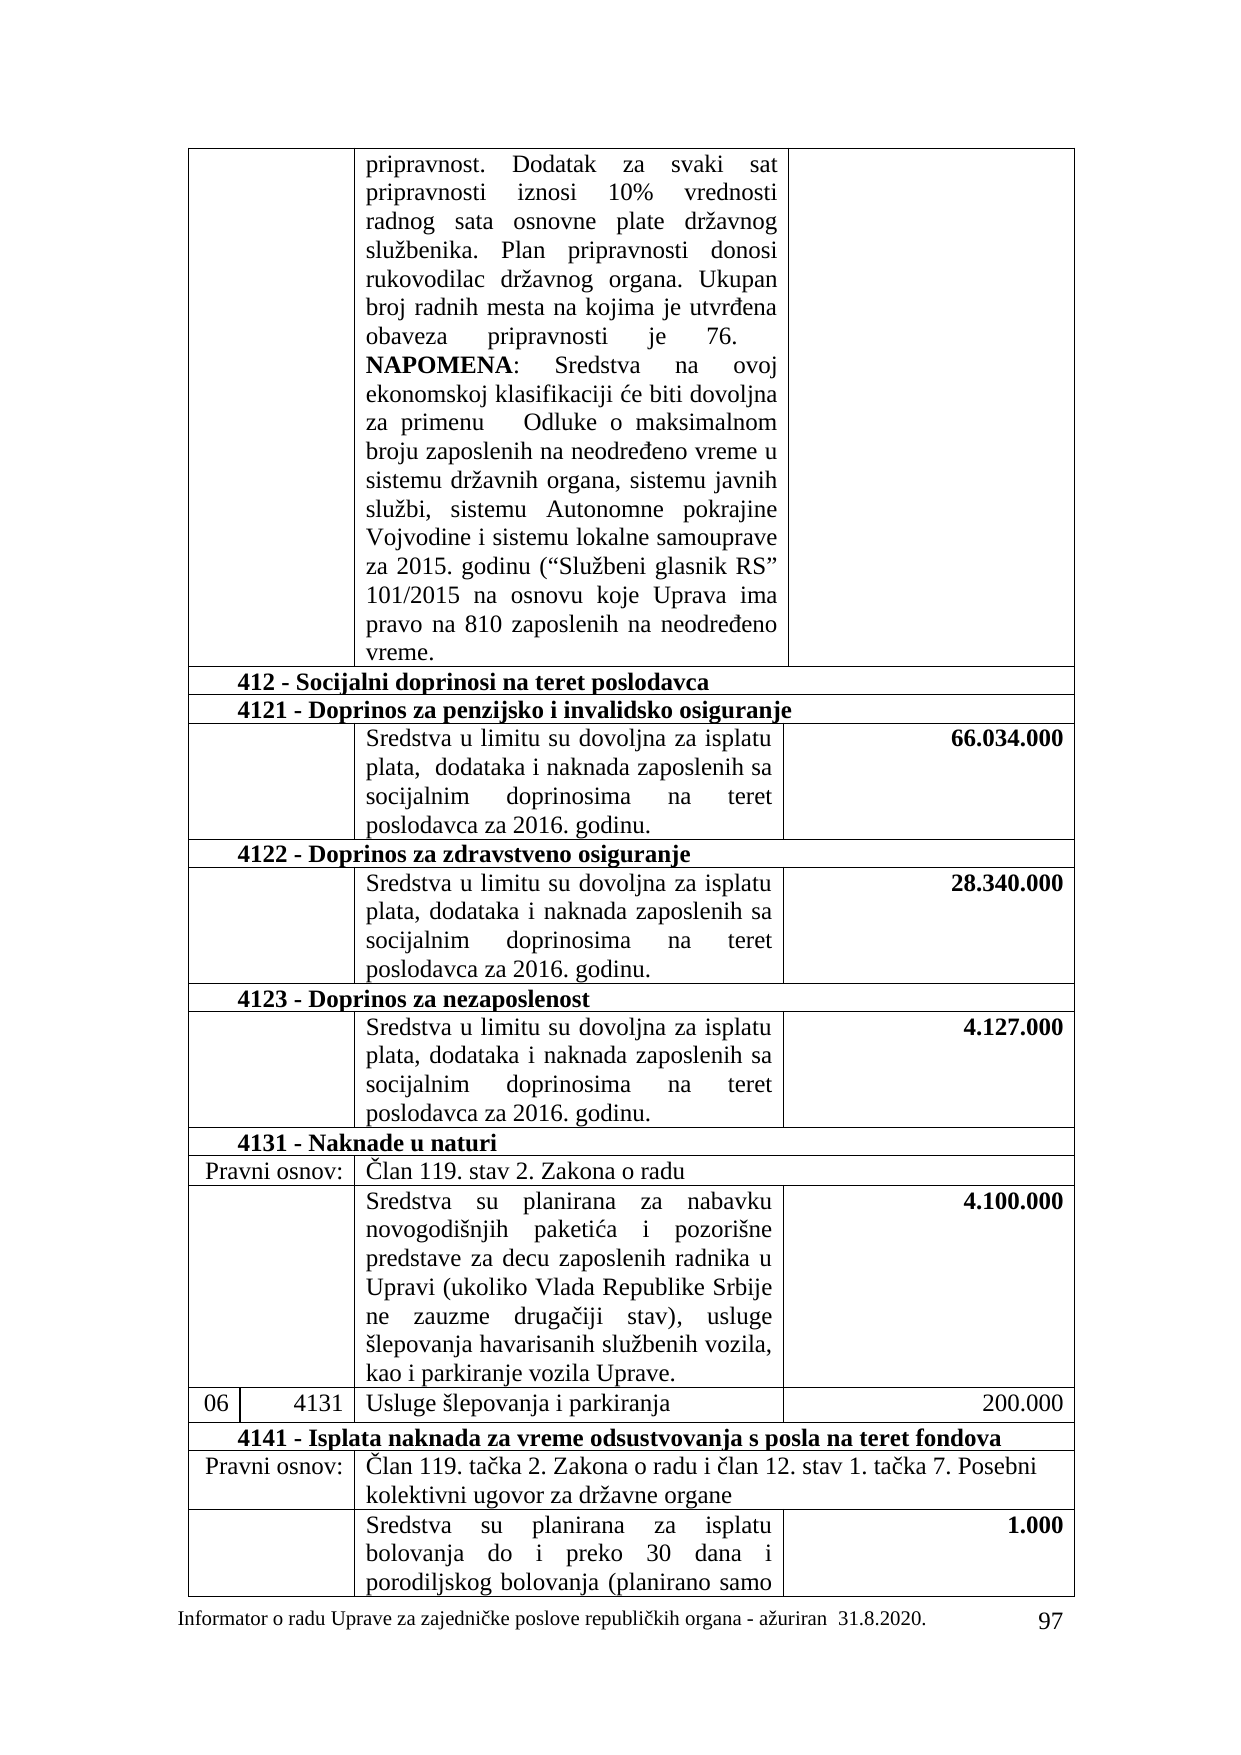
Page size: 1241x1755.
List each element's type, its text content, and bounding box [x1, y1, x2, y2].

table_cell Sredstva su planirana za nabavku novogodišnjih paketića i pozorišne predstave za decu zaposlenih radnika u Upravi (ukoliko Vlada Republike Srbije ne zauzme drugačiji stav), usluge šlepovanja havarisanih službenih vozila, kao i parkiranje vozila Uprave. [355, 1186, 783, 1387]
table_cell 412 - Socijalni doprinosi na teret poslodavca [189, 667, 1074, 694]
table_cell pripravnost. Dodatak za svaki sat pripravnosti iznosi 10% vrednosti radnog sata osnovne plate državnog službenika. Plan pripravnosti donosi rukovodilac državnog organa. Ukupan broj radnih mesta na kojima je utvrđena obaveza pripravnosti je 76. NAPOMENA: Sredstva na ovoj ekonomskoj klasifikaciji će biti dovolјna za primenu Odluke o maksimalnom broju zaposlenih na neodređeno vreme u sistemu državnih organa, sistemu javnih službi, sistemu Autonomne pokrajine Vojvodine i sistemu lokalne samouprave za 2015. godinu (“Službeni glasnik RS” 101/2015 na osnovu koje Uprava ima pravo na 810 zaposlenih na neodređeno vreme. [355, 149, 788, 666]
table_cell 66.034.000 [784, 724, 1074, 838]
table_cell [189, 868, 354, 983]
table_cell [189, 1012, 354, 1127]
table_cell Sredstva u limitu su dovolјna za isplatu plata, dodataka i naknada zaposlenih sa socijalnim doprinosima na teret poslodavca za 2016. godinu. [355, 724, 783, 838]
table_cell 4122 - Doprinos za zdravstveno osiguranje [189, 840, 1074, 867]
table_cell 4141 - Isplata naknada za vreme odsustvovanja s posla na teret fondova [189, 1423, 1074, 1450]
table_cell 4131 - Naknade u naturi [189, 1128, 1074, 1155]
table_cell Član 119. stav 2. Zakona o radu [355, 1156, 1074, 1185]
table_cell 200.000 [784, 1388, 1074, 1422]
table_cell [789, 149, 1074, 666]
table_cell 4131 [241, 1388, 354, 1422]
table_cell [189, 1186, 354, 1387]
table_cell Pravni osnov: [189, 1156, 354, 1185]
table_cell 1.000 [784, 1510, 1074, 1596]
table_cell 4.100.000 [784, 1186, 1074, 1387]
table_cell Član 119. tačka 2. Zakona o radu i član 12. stav 1. tačka 7. Posebni kolektivni ugovor za državne organe [355, 1451, 1074, 1509]
table_cell Pravni osnov: [189, 1451, 354, 1509]
table_cell 4121 - Doprinos za penzijsko i invalidsko osiguranje [189, 695, 1074, 722]
table_cell [189, 149, 354, 666]
table_cell 4.127.000 [784, 1012, 1074, 1127]
table_cell [189, 1510, 354, 1596]
table_cell Sredstva u limitu su dovolјna za isplatu plata, dodataka i naknada zaposlenih sa socijalnim doprinosima na teret poslodavca za 2016. godinu. [355, 1012, 783, 1127]
table_cell 06 [189, 1388, 239, 1422]
table_cell Sredstva su planirana za isplatu bolovanja do i preko 30 dana i porodilјskog bolovanja (planirano samo [355, 1510, 783, 1596]
table_cell Sredstva u limitu su dovolјna za isplatu plata, dodataka i naknada zaposlenih sa socijalnim doprinosima na teret poslodavca za 2016. godinu. [355, 868, 783, 983]
table_cell 4123 - Doprinos za nezaposlenost [189, 984, 1074, 1011]
table_cell [189, 724, 354, 838]
table_cell Usluge šlepovanja i parkiranja [355, 1388, 783, 1422]
table_cell 28.340.000 [784, 868, 1074, 983]
